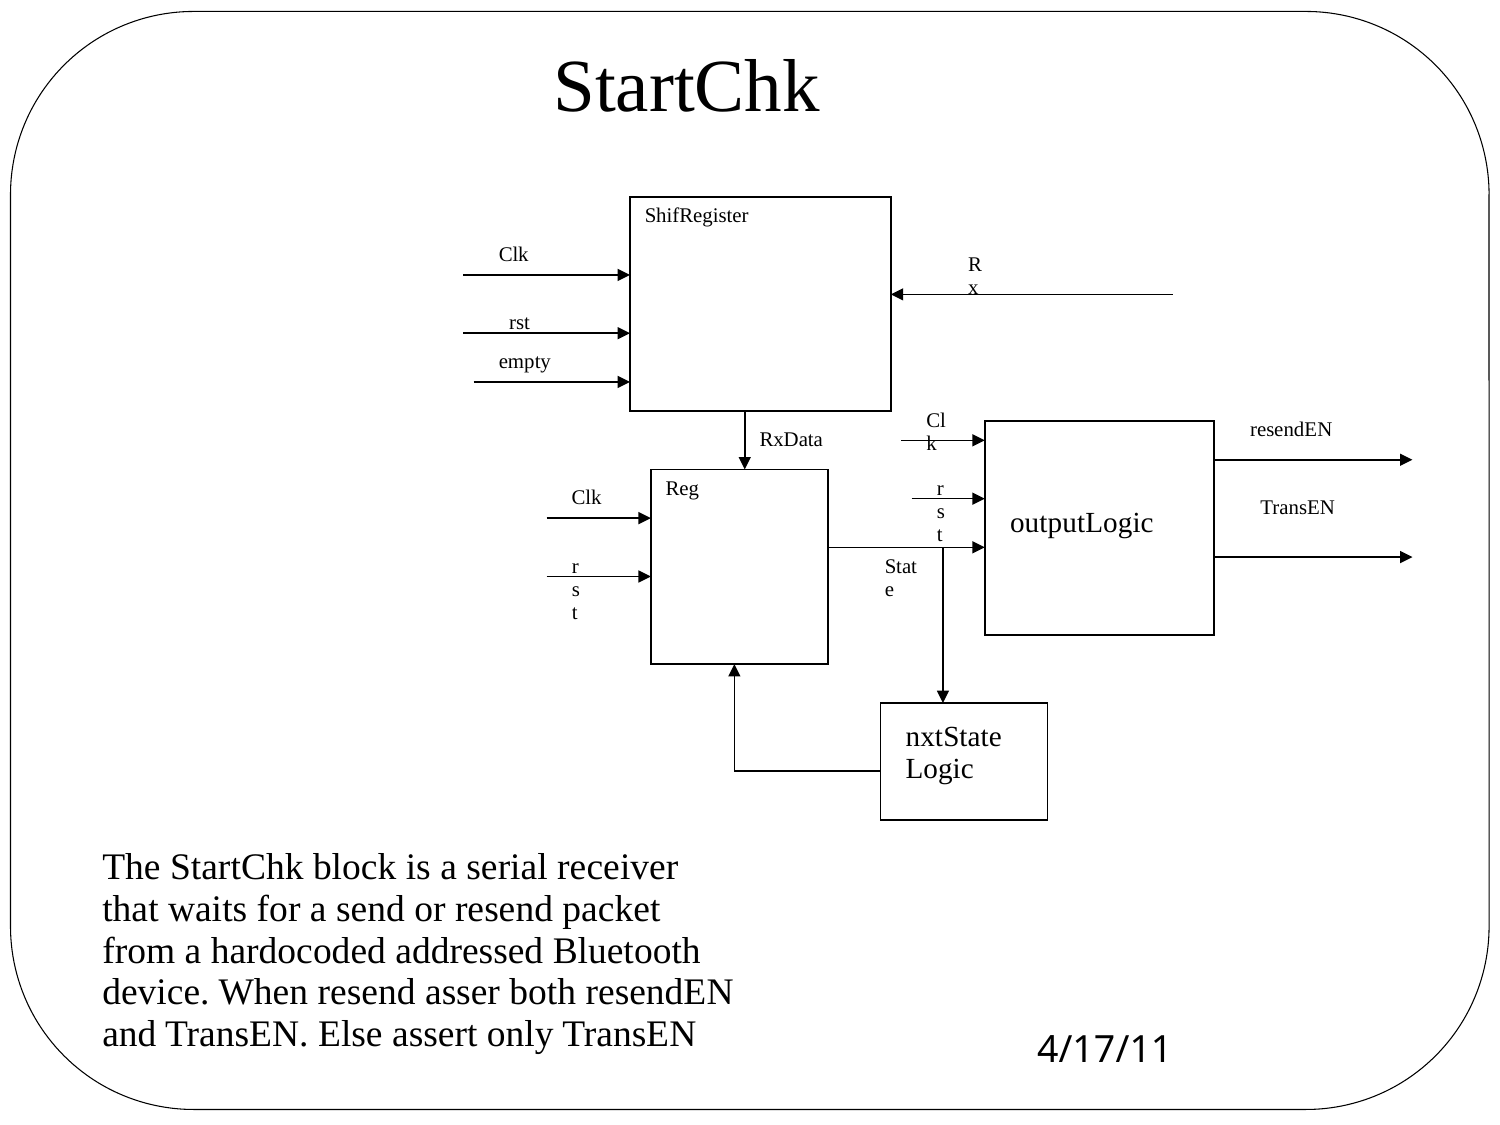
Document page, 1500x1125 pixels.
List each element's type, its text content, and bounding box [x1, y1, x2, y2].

text_box empty [483, 343, 578, 382]
text_box Clk [911, 401, 964, 441]
text_box outputLogic [995, 498, 1194, 548]
text_box rst [557, 547, 599, 577]
text_box Clk [483, 235, 547, 275]
text_box nxtStateLogic [890, 712, 1027, 810]
text_box rst [494, 304, 557, 334]
text_box StartChk [525, 37, 849, 116]
text_box State [869, 547, 933, 577]
text_box TransEN [1245, 488, 1361, 538]
text_box Rx [953, 245, 996, 285]
text_box resendEN [1235, 411, 1350, 460]
text_box The StartChk block is a serial receiver that waits for a send or resend packet from a hardocoded addressed Bluetooth device. When resend asser both resendEN and TransEN. Else assert only TransEN [87, 839, 756, 1063]
text_box RxData [744, 420, 860, 450]
text_box Clk [556, 479, 620, 519]
text_box ShifRegister [630, 197, 891, 412]
text_box Reg [650, 469, 829, 665]
text_box rst [922, 469, 964, 499]
